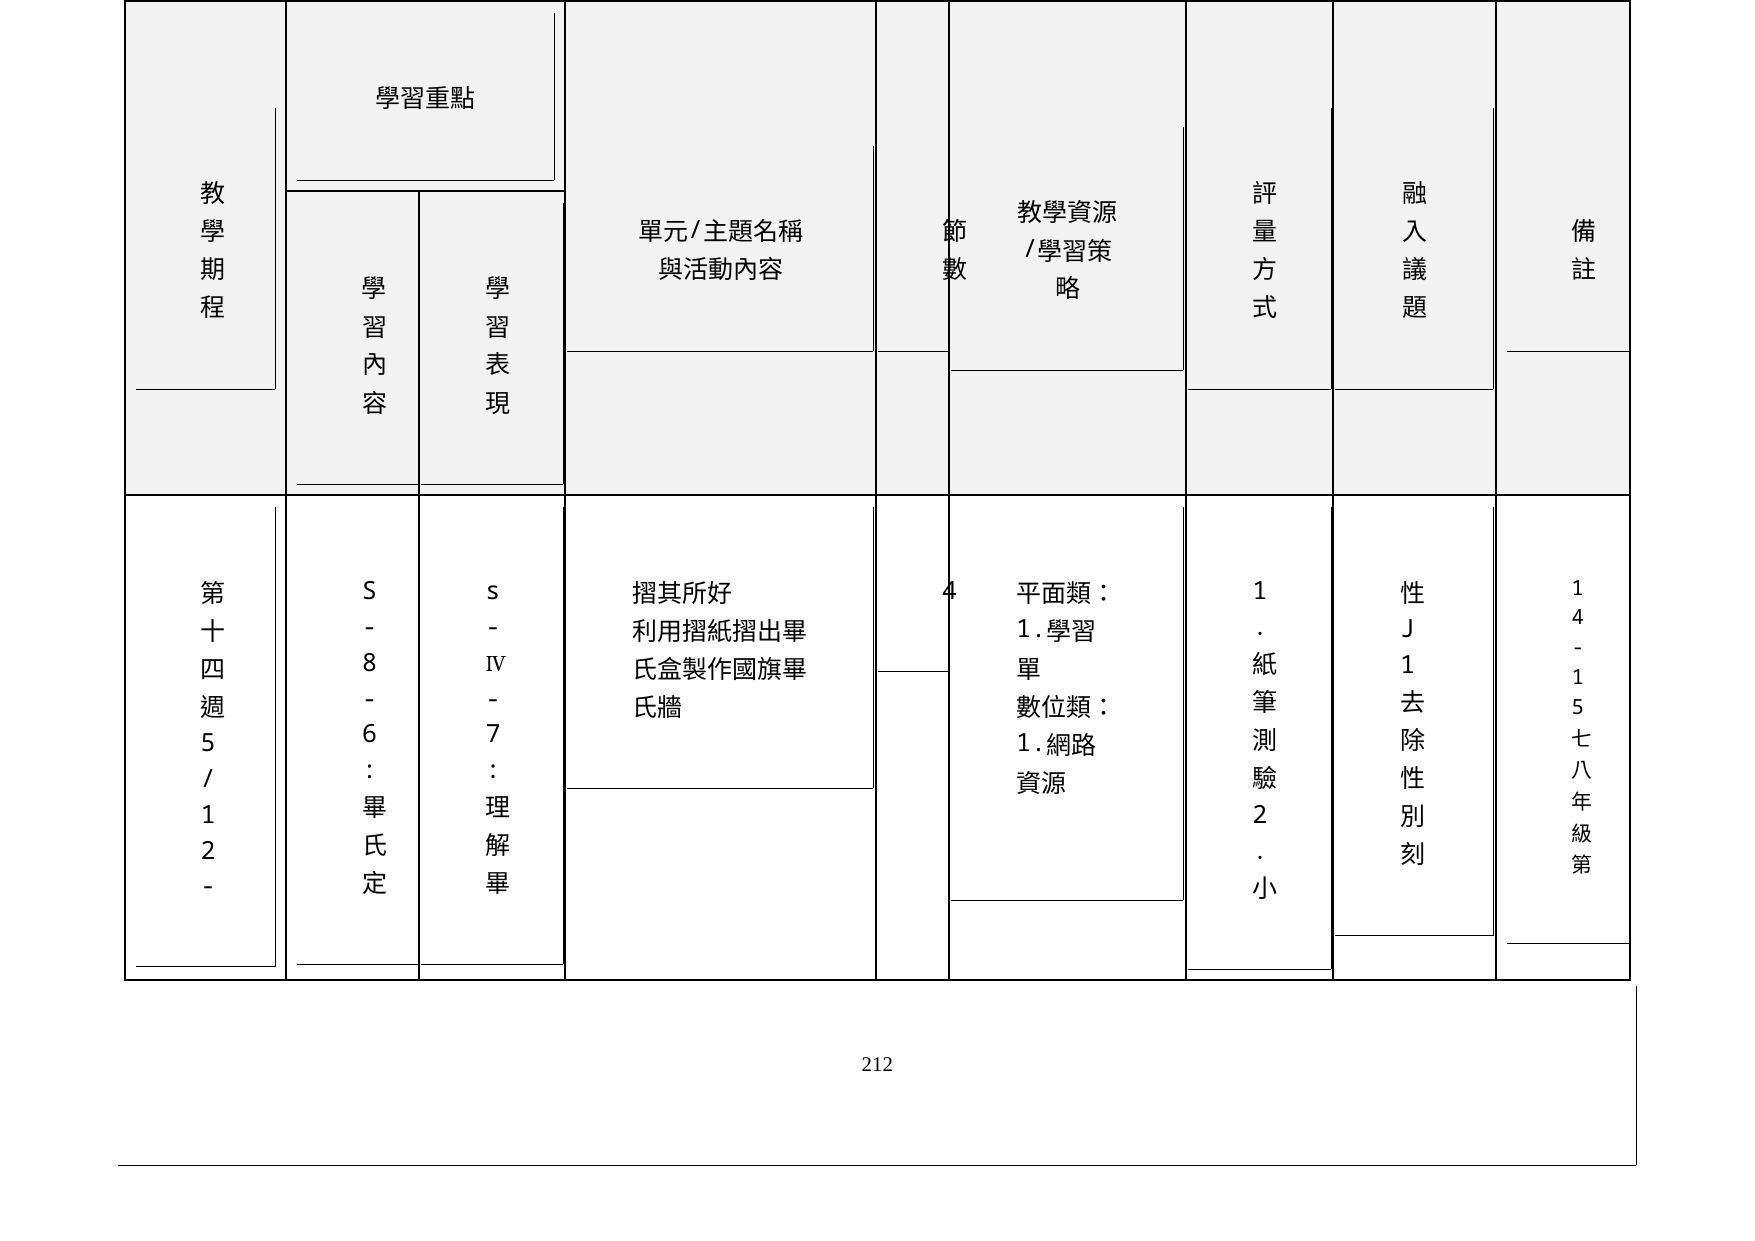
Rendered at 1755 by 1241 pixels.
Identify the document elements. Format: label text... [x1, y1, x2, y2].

table_cell 14-15七八年級第 [1497, 496, 1629, 979]
table_header 評量方式 [1187, 2, 1332, 494]
table_header 節數 [877, 2, 948, 494]
table_cell 1.紙筆測驗 2.小 [1187, 496, 1332, 979]
table_cell s-Ⅳ-7:理解畢 [420, 496, 564, 979]
table_cell 第十四週5/12- [126, 496, 285, 979]
table_cell 摺其所好 利用摺紙摺出畢氏盒製作國旗畢氏牆 [566, 496, 875, 979]
table_header 學習重點 [287, 2, 564, 190]
table_cell 4 [877, 496, 948, 979]
table_cell 性 J1去除 性別刻 [1334, 496, 1495, 979]
table_cell 學習內容 [287, 192, 418, 494]
table_header 教學期程 [126, 2, 285, 494]
table_cell S-8-6:畢氏定 [287, 496, 418, 979]
table_cell 學習表現 [420, 192, 564, 494]
table_header 融入議題 [1334, 2, 1495, 494]
table_cell 平面類： 1.學習單 數位類： 1.網路資源 [950, 496, 1185, 979]
table_header 教學資源/學習策略 [950, 2, 1185, 494]
table_header 單元/主題名稱與活動內容 [566, 2, 875, 494]
table_header 備註 [1497, 2, 1629, 494]
